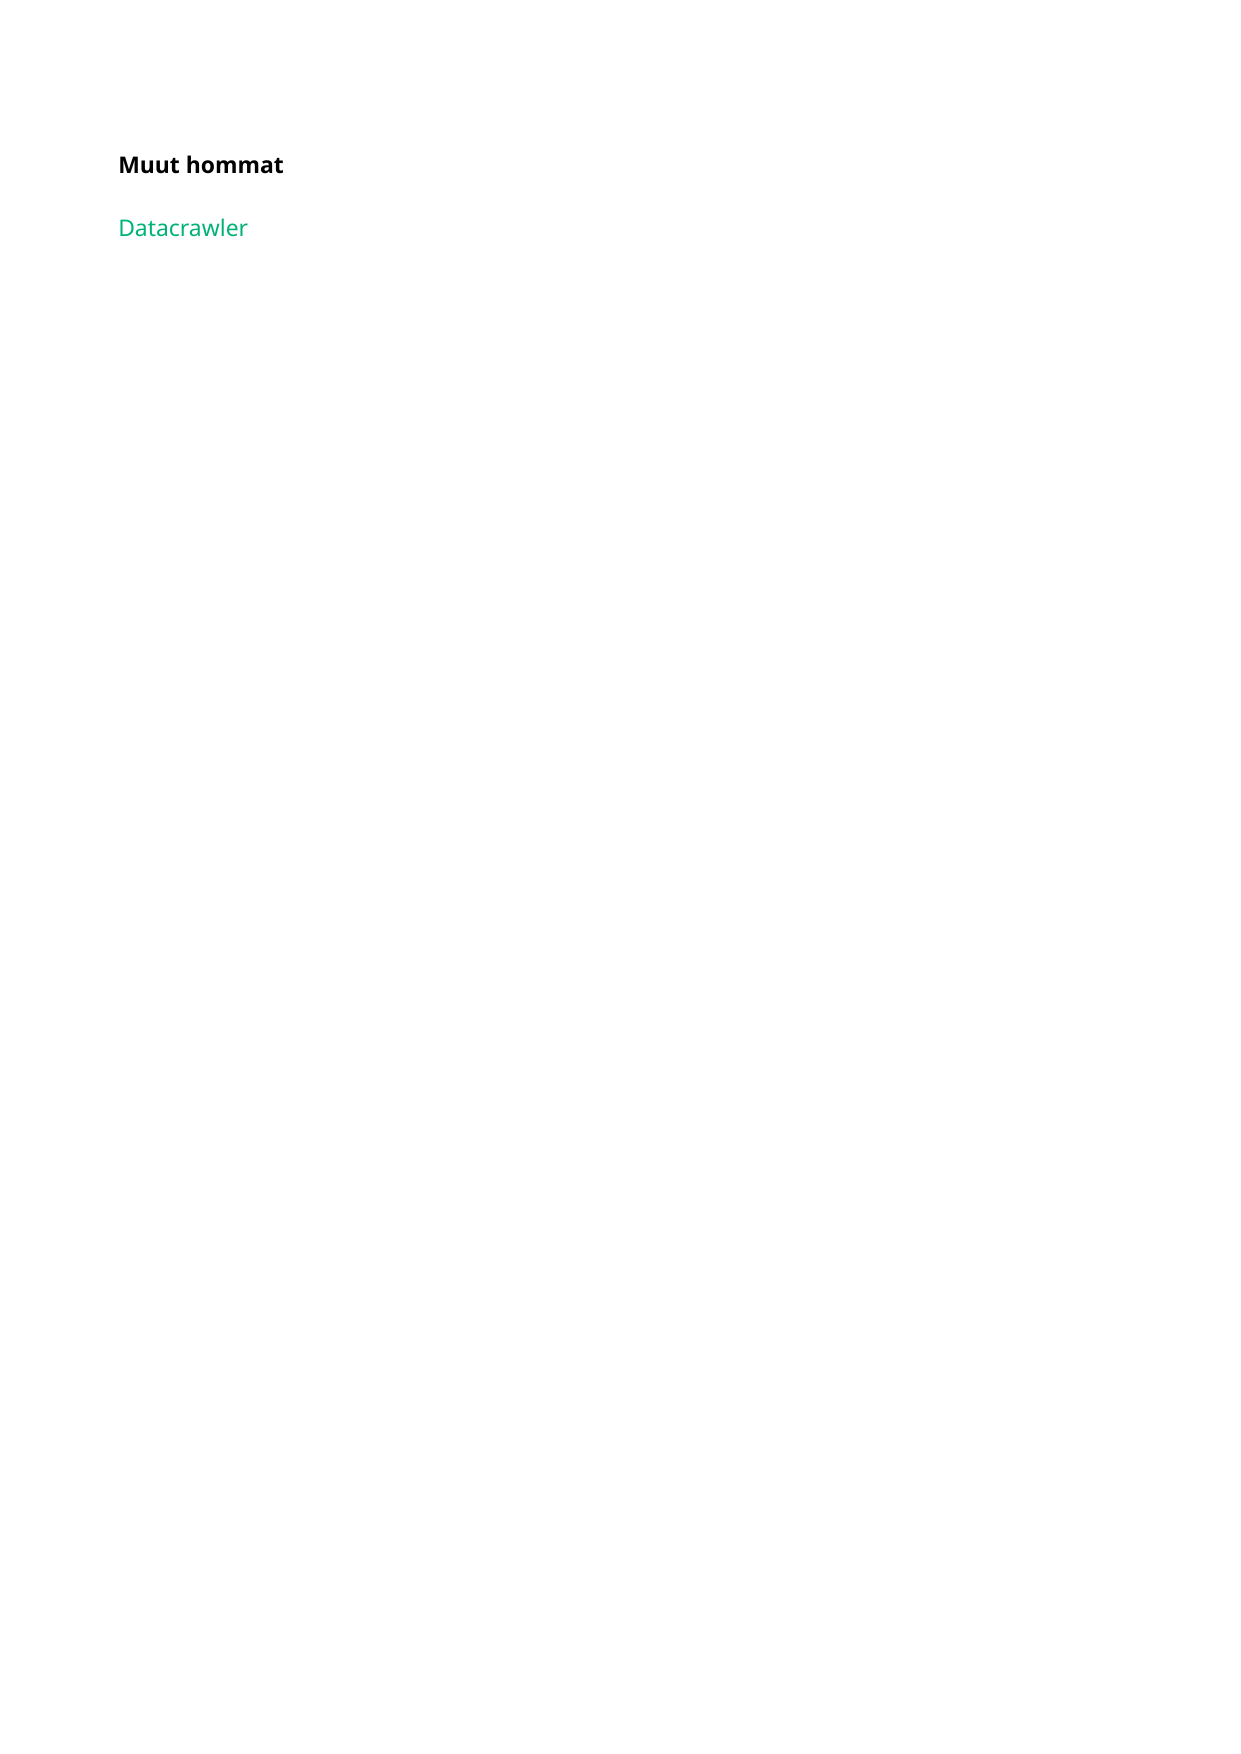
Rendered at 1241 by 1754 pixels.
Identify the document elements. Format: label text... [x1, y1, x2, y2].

text Datacrawler [118, 212, 1122, 243]
text Muut hommat [118, 149, 1122, 181]
